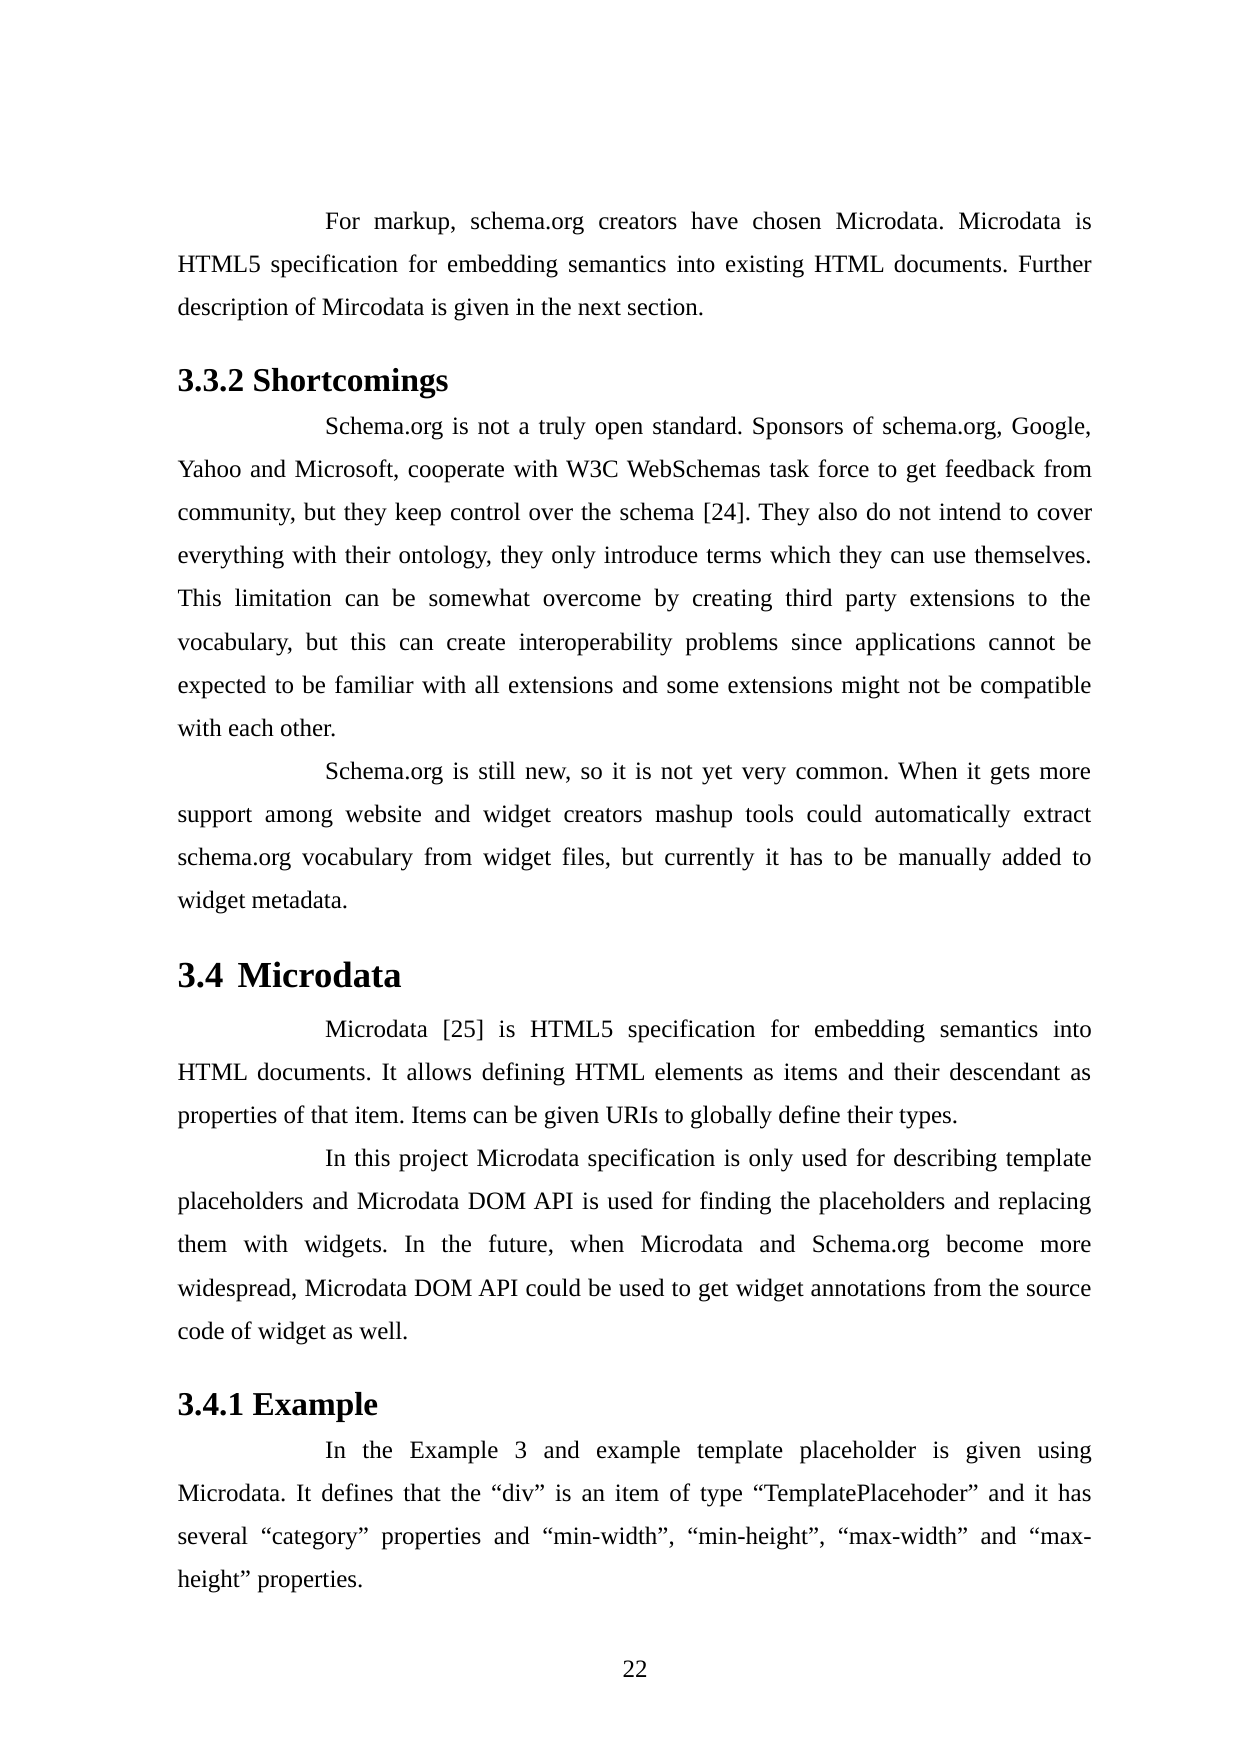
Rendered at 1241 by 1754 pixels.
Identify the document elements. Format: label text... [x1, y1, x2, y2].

text In this project Microdata specification is only used for describing template placeholders and Microdata DOM API is used for finding the placeholders and replacing them with widgets. In the future, when Microdata and Schema.org become more widespread, Microdata DOM API could be used to get widget annotations from the source code of widget as well. [177, 1143, 1093, 1344]
text For markup, schema.org creators have chosen Microdata. Microdata is HTML5 specification for embedding semantics into existing HTML documents. Further description of Mircodata is given in the next section. [177, 206, 1093, 321]
text Schema.org is still new, so it is not yet very common. When it gets more support among website and widget creators mashup tools could automatically extract schema.org vocabulary from widget files, but currently it has to be manually added to widget metadata. [177, 756, 1093, 914]
text Microdata [25] is HTML5 specification for embedding semantics into HTML documents. It allows defining HTML elements as items and their descendant as properties of that item. Items can be given URIs to globally define their types. [177, 1014, 1093, 1129]
subtitle Example [177, 1384, 1093, 1422]
text Schema.org is not a truly open standard. Sponsors of schema.org, Google, Yahoo and Microsoft, cooperate with W3C WebSchemas task force to get feedback from community, but they keep control over the schema [24]. They also do not intend to cover everything with their ontology, they only introduce terms which they can use themselves. This limitation can be somewhat overcome by creating third party extensions to the vocabulary, but this can create interoperability problems since applications cannot be expected to be familiar with all extensions and some extensions might not be compatible with each other. [177, 411, 1093, 742]
subtitle Shortcomings [177, 360, 1093, 398]
text In the Example 3 and example template placeholder is given using Microdata. It defines that the “div” is an item of type “TemplatePlacehoder” and it has several “category” properties and “min-width”, “min-height”, “max-width” and “max-height” properties. [177, 1435, 1093, 1593]
subtitle Microdata [177, 953, 1093, 996]
